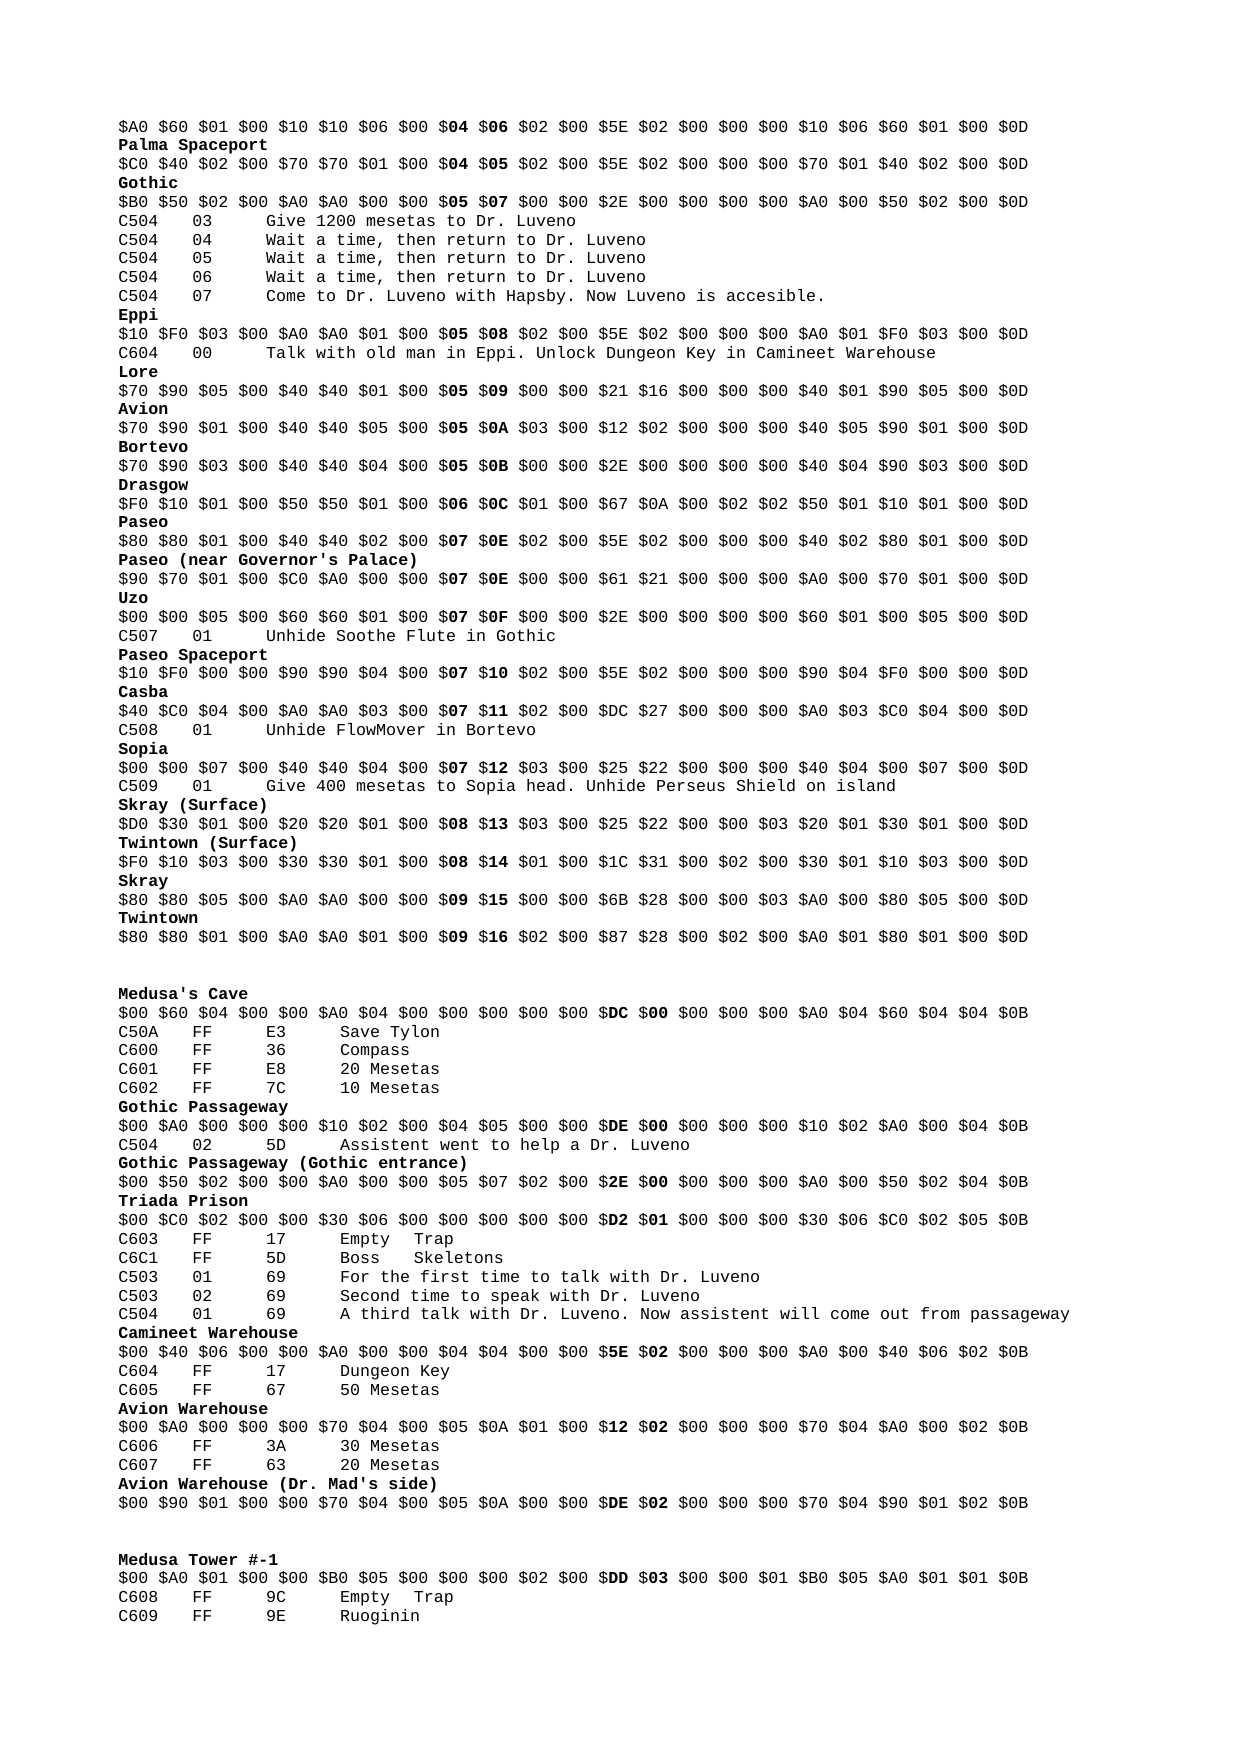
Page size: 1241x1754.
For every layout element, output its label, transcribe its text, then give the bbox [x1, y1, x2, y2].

text Avion Warehouse [118, 1400, 1122, 1419]
text C50A FF E3 Save Tylon [118, 1023, 1122, 1042]
text $00 $90 $01 $00 $00 $70 $04 $00 $05 $0A $00 $00 $DE $02 $00 $00 $00 $70 $04 $90 $01 $02 $0B [118, 1494, 1122, 1513]
text Skray [118, 872, 1122, 891]
text C604 00 Talk with old man in Eppi. Unlock Dungeon Key in Camineet Warehouse [118, 344, 1122, 363]
text $00 $A0 $00 $00 $00 $70 $04 $00 $05 $0A $01 $00 $12 $02 $00 $00 $00 $70 $04 $A0 $00 $02 $0B [118, 1419, 1122, 1438]
text C504 05 Wait a time, then return to Dr. Luveno [118, 250, 1122, 269]
text $00 $60 $04 $00 $00 $A0 $04 $00 $00 $00 $00 $00 $DC $00 $00 $00 $00 $A0 $04 $60 $04 $04 $0B [118, 1004, 1122, 1023]
text $F0 $10 $01 $00 $50 $50 $01 $00 $06 $0C $01 $00 $67 $0A $00 $02 $02 $50 $01 $10 $01 $00 $0D [118, 495, 1122, 514]
text Eppi [118, 307, 1122, 326]
text C602 FF 7C 10 Mesetas [118, 1080, 1122, 1098]
text Gothic [118, 175, 1122, 193]
text C507 01 Unhide Soothe Flute in Gothic [118, 627, 1122, 646]
text $10 $F0 $00 $00 $90 $90 $04 $00 $07 $10 $02 $00 $5E $02 $00 $00 $00 $90 $04 $F0 $00 $00 $0D [118, 665, 1122, 684]
text C504 04 Wait a time, then return to Dr. Luveno [118, 231, 1122, 250]
text C503 01 69 For the first time to talk with Dr. Luveno [118, 1268, 1122, 1287]
text C604 FF 17 Dungeon Key [118, 1362, 1122, 1381]
text C609 FF 9E Ruoginin [118, 1608, 1122, 1626]
text Paseo (near Governor's Palace) [118, 552, 1122, 571]
text Avion [118, 401, 1122, 420]
text $00 $A0 $00 $00 $00 $10 $02 $00 $04 $05 $00 $00 $DE $00 $00 $00 $00 $10 $02 $A0 $00 $04 $0B [118, 1117, 1122, 1136]
text C607 FF 63 20 Mesetas [118, 1457, 1122, 1476]
text Drasgow [118, 476, 1122, 495]
text Lore [118, 363, 1122, 382]
text Avion Warehouse (Dr. Mad's side) [118, 1476, 1122, 1494]
text Casba [118, 684, 1122, 703]
text C606 FF 3A 30 Mesetas [118, 1438, 1122, 1457]
text $00 $50 $02 $00 $00 $A0 $00 $00 $05 $07 $02 $00 $2E $00 $00 $00 $00 $A0 $00 $50 $02 $04 $0B [118, 1174, 1122, 1193]
text Uzo [118, 589, 1122, 608]
text Twintown [118, 910, 1122, 929]
text $00 $A0 $01 $00 $00 $B0 $05 $00 $00 $00 $02 $00 $DD $03 $00 $00 $01 $B0 $05 $A0 $01 $01 $0B [118, 1570, 1122, 1589]
text Palma Spaceport [118, 137, 1122, 156]
text $00 $40 $06 $00 $00 $A0 $00 $00 $04 $04 $00 $00 $5E $02 $00 $00 $00 $A0 $00 $40 $06 $02 $0B [118, 1344, 1122, 1362]
text $40 $C0 $04 $00 $A0 $A0 $03 $00 $07 $11 $02 $00 $DC $27 $00 $00 $00 $A0 $03 $C0 $04 $00 $0D [118, 703, 1122, 721]
text C605 FF 67 50 Mesetas [118, 1381, 1122, 1400]
text $B0 $50 $02 $00 $A0 $A0 $00 $00 $05 $07 $00 $00 $2E $00 $00 $00 $00 $A0 $00 $50 $02 $00 $0D [118, 193, 1122, 212]
text Twintown (Surface) [118, 834, 1122, 853]
text C603 FF 17 Empty Trap [118, 1231, 1122, 1249]
text $70 $90 $05 $00 $40 $40 $01 $00 $05 $09 $00 $00 $21 $16 $00 $00 $00 $40 $01 $90 $05 $00 $0D [118, 382, 1122, 401]
text $80 $80 $05 $00 $A0 $A0 $00 $00 $09 $15 $00 $00 $6B $28 $00 $00 $03 $A0 $00 $80 $05 $00 $0D [118, 891, 1122, 910]
text Medusa's Cave [118, 985, 1122, 1004]
text $00 $C0 $02 $00 $00 $30 $06 $00 $00 $00 $00 $00 $D2 $01 $00 $00 $00 $30 $06 $C0 $02 $05 $0B [118, 1212, 1122, 1231]
text Medusa Tower #-1 [118, 1551, 1122, 1570]
text C504 03 Give 1200 mesetas to Dr. Luveno [118, 212, 1122, 231]
text Gothic Passageway [118, 1098, 1122, 1117]
text $F0 $10 $03 $00 $30 $30 $01 $00 $08 $14 $01 $00 $1C $31 $00 $02 $00 $30 $01 $10 $03 $00 $0D [118, 853, 1122, 872]
text C504 07 Come to Dr. Luveno with Hapsby. Now Luveno is accesible. [118, 288, 1122, 307]
text C608 FF 9C Empty Trap [118, 1589, 1122, 1608]
text $00 $00 $07 $00 $40 $40 $04 $00 $07 $12 $03 $00 $25 $22 $00 $00 $00 $40 $04 $00 $07 $00 $0D [118, 759, 1122, 778]
text C504 02 5D Assistent went to help a Dr. Luveno [118, 1136, 1122, 1155]
text $80 $80 $01 $00 $A0 $A0 $01 $00 $09 $16 $02 $00 $87 $28 $00 $02 $00 $A0 $01 $80 $01 $00 $0D [118, 929, 1122, 948]
text Bortevo [118, 439, 1122, 457]
text Skray (Surface) [118, 797, 1122, 816]
text C504 06 Wait a time, then return to Dr. Luveno [118, 269, 1122, 288]
text Gothic Passageway (Gothic entrance) [118, 1155, 1122, 1174]
text C600 FF 36 Compass [118, 1042, 1122, 1061]
text Paseo Spaceport [118, 646, 1122, 665]
text $10 $F0 $03 $00 $A0 $A0 $01 $00 $05 $08 $02 $00 $5E $02 $00 $00 $00 $A0 $01 $F0 $03 $00 $0D [118, 326, 1122, 344]
text $C0 $40 $02 $00 $70 $70 $01 $00 $04 $05 $02 $00 $5E $02 $00 $00 $00 $70 $01 $40 $02 $00 $0D [118, 156, 1122, 175]
text Triada Prison [118, 1193, 1122, 1212]
text $80 $80 $01 $00 $40 $40 $02 $00 $07 $0E $02 $00 $5E $02 $00 $00 $00 $40 $02 $80 $01 $00 $0D [118, 533, 1122, 552]
text $70 $90 $03 $00 $40 $40 $04 $00 $05 $0B $00 $00 $2E $00 $00 $00 $00 $40 $04 $90 $03 $00 $0D [118, 457, 1122, 476]
text Paseo [118, 514, 1122, 533]
text C601 FF E8 20 Mesetas [118, 1061, 1122, 1080]
text C509 01 Give 400 mesetas to Sopia head. Unhide Perseus Shield on island [118, 778, 1122, 797]
text C6C1 FF 5D Boss Skeletons [118, 1249, 1122, 1268]
text $90 $70 $01 $00 $C0 $A0 $00 $00 $07 $0E $00 $00 $61 $21 $00 $00 $00 $A0 $00 $70 $01 $00 $0D [118, 571, 1122, 589]
text $70 $90 $01 $00 $40 $40 $05 $00 $05 $0A $03 $00 $12 $02 $00 $00 $00 $40 $05 $90 $01 $00 $0D [118, 420, 1122, 439]
text $D0 $30 $01 $00 $20 $20 $01 $00 $08 $13 $03 $00 $25 $22 $00 $00 $03 $20 $01 $30 $01 $00 $0D [118, 816, 1122, 834]
text $00 $00 $05 $00 $60 $60 $01 $00 $07 $0F $00 $00 $2E $00 $00 $00 $00 $60 $01 $00 $05 $00 $0D [118, 608, 1122, 627]
text Sopia [118, 740, 1122, 759]
text C503 02 69 Second time to speak with Dr. Luveno [118, 1287, 1122, 1306]
text Camineet Warehouse [118, 1325, 1122, 1344]
text C508 01 Unhide FlowMover in Bortevo [118, 721, 1122, 740]
text $A0 $60 $01 $00 $10 $10 $06 $00 $04 $06 $02 $00 $5E $02 $00 $00 $00 $10 $06 $60 $01 $00 $0D [118, 118, 1122, 137]
text C504 01 69 A third talk with Dr. Luveno. Now assistent will come out from passageway [118, 1306, 1122, 1325]
